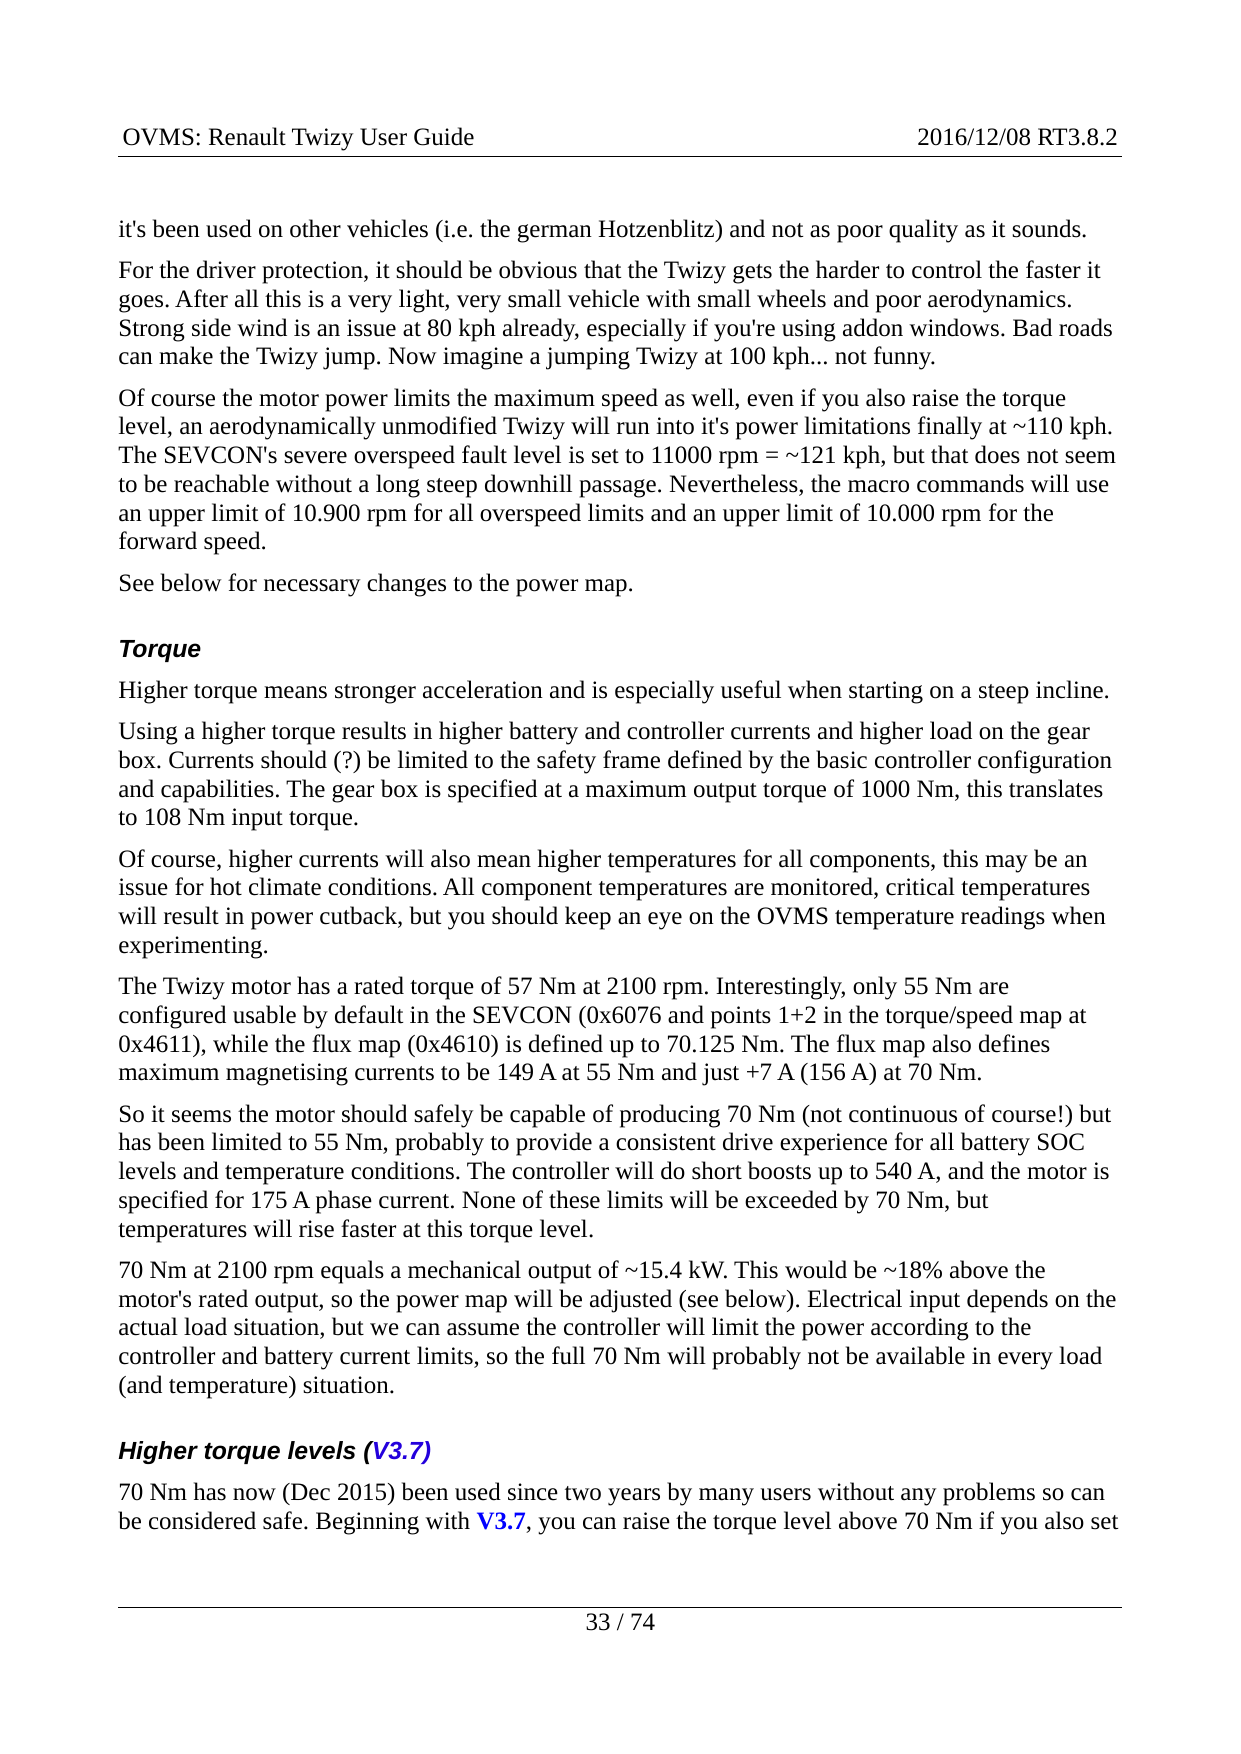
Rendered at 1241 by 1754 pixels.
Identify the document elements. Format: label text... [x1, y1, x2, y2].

text So it seems the motor should safely be capable of producing 70 Nm (not continuous of course!) but has been limited to 55 Nm, probably to provide a consistent drive experience for all battery SOC levels and temperature conditions. The controller will do short boosts up to 540 A, and the motor is specified for 175 A phase current. None of these limits will be exceeded by 70 Nm, but temperatures will rise faster at this torque level. [118, 1099, 1122, 1242]
text Using a higher torque results in higher battery and controller currents and higher load on the gear box. Currents should (?) be limited to the safety frame defined by the basic controller configuration and capabilities. The gear box is specified at a maximum output torque of 1000 Nm, this translates to 108 Nm input torque. [118, 716, 1122, 831]
text Higher torque means stronger acceleration and is especially useful when starting on a steep incline. [118, 675, 1122, 704]
subtitle Higher torque levels (V3.7) [118, 1436, 1122, 1465]
text it's been used on other vehicles (i.e. the german Hotzenblitz) and not as poor quality as it sounds. [118, 214, 1122, 243]
text See below for necessary changes to the power map. [118, 568, 1122, 596]
text 70 Nm at 2100 rpm equals a mechanical output of ~15.4 kW. This would be ~18% above the motor's rated output, so the power map will be adjusted (see below). Electrical input depends on the actual load situation, but we can assume the controller will limit the power according to the controller and battery current limits, so the full 70 Nm will probably not be available in every load (and temperature) situation. [118, 1255, 1122, 1399]
text Of course, higher currents will also mean higher temperatures for all components, this may be an issue for hot climate conditions. All component temperatures are monitored, critical temperatures will result in power cutback, but you should keep an eye on the OVMS temperature readings when experimenting. [118, 844, 1122, 959]
text 70 Nm has now (Dec 2015) been used since two years by many users without any problems so can be considered safe. Beginning with V3.7, you can raise the torque level above 70 Nm if you also set [118, 1477, 1122, 1535]
subtitle Torque [118, 634, 1122, 662]
text The Twizy motor has a rated torque of 57 Nm at 2100 rpm. Interestingly, only 55 Nm are configured usable by default in the SEVCON (0x6076 and points 1+2 in the torque/speed map at 0x4611), while the flux map (0x4610) is defined up to 70.125 Nm. The flux map also defines maximum magnetising currents to be 149 A at 55 Nm and just +7 A (156 A) at 70 Nm. [118, 971, 1122, 1086]
text Of course the motor power limits the maximum speed as well, even if you also raise the torque level, an aerodynamically unmodified Twizy will run into it's power limitations finally at ~110 kph. The SEVCON's severe overspeed fault level is set to 11000 rpm = ~121 kph, but that does not seem to be reachable without a long steep downhill passage. Nevertheless, the macro commands will use an upper limit of 10.900 rpm for all overspeed limits and an upper limit of 10.000 rpm for the forward speed. [118, 383, 1122, 555]
text For the driver protection, it should be obvious that the Twizy gets the harder to control the faster it goes. After all this is a very light, very small vehicle with small wheels and poor aerodynamics. Strong side wind is an issue at 80 kph already, especially if you're using addon windows. Bad roads can make the Twizy jump. Now imagine a jumping Twizy at 100 kph... not funny. [118, 255, 1122, 370]
